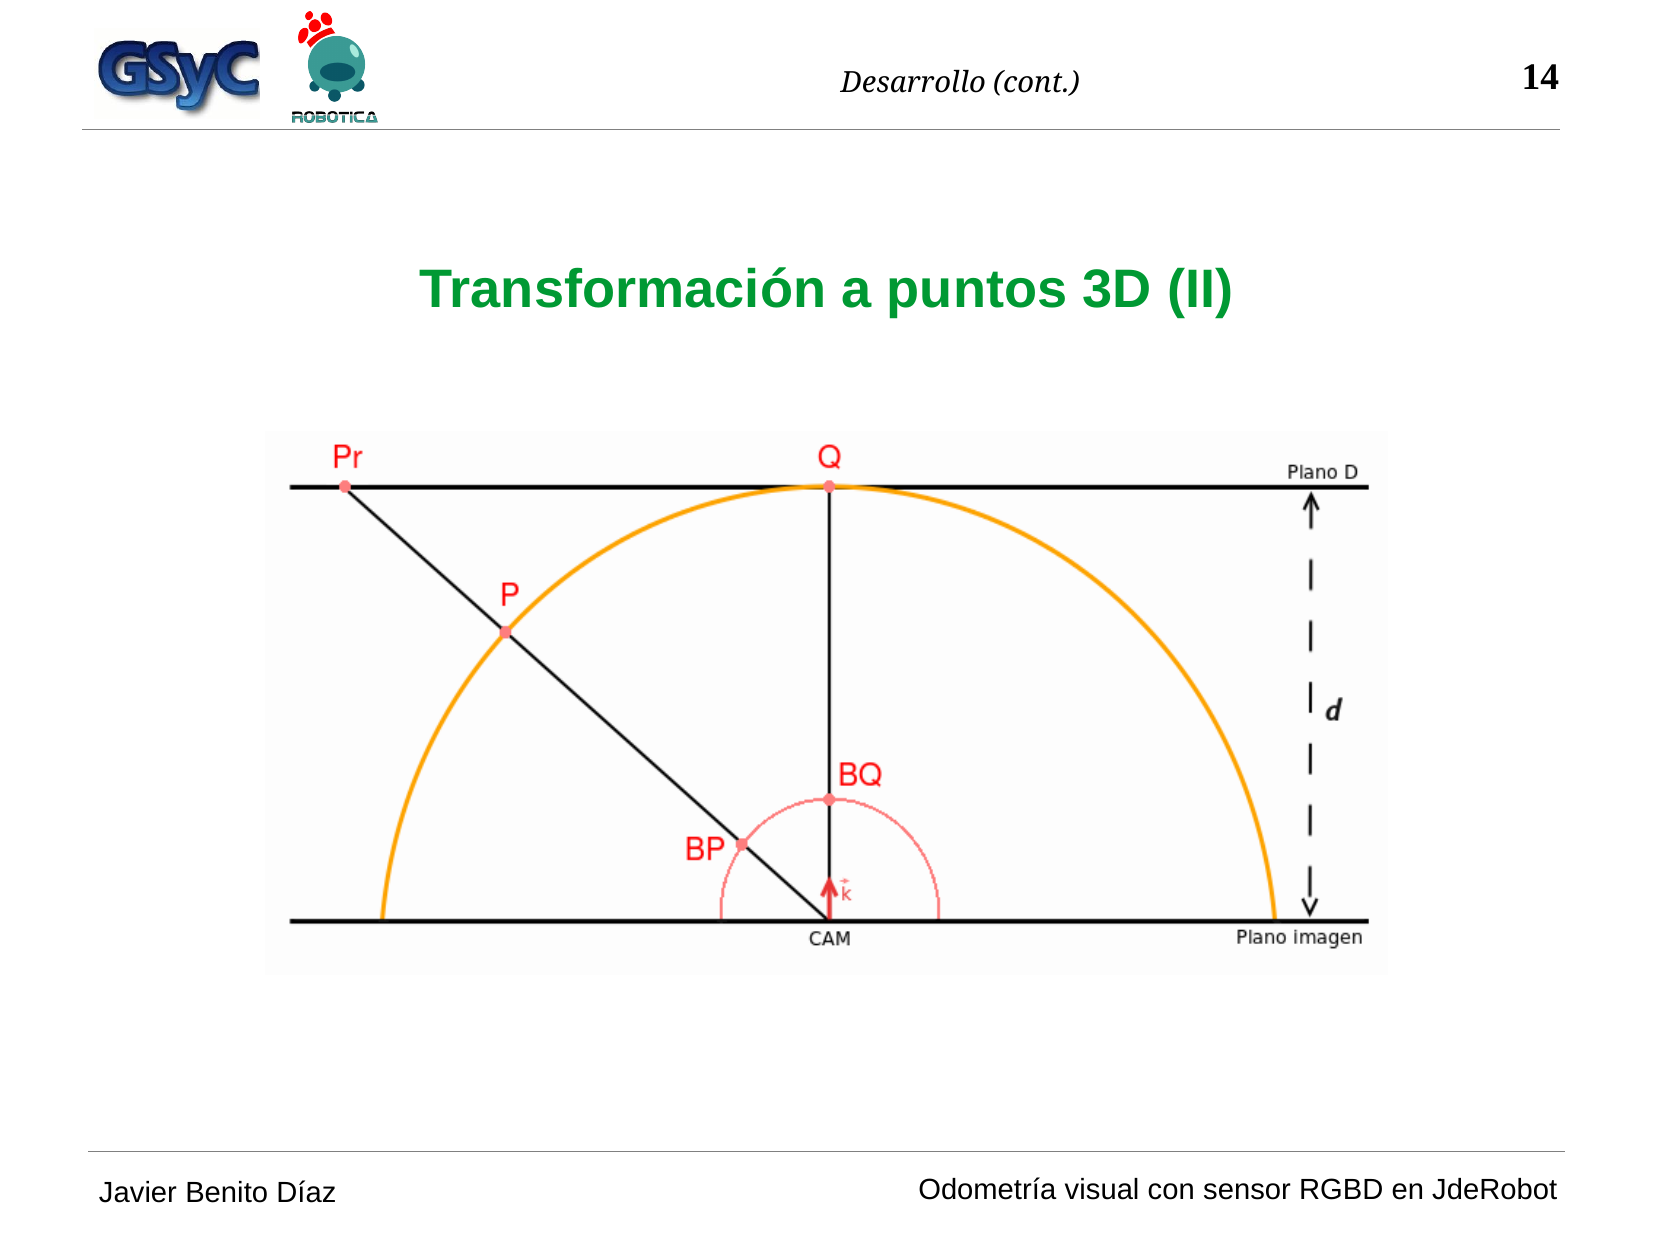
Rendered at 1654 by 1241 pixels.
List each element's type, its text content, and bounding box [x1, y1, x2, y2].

picture [292, 11, 378, 123]
picture [265, 431, 1388, 975]
picture [94, 28, 260, 119]
title Transformación a puntos 3D (II) [82, 236, 1571, 443]
text_box Desarrollo (cont.) [709, 53, 1211, 103]
